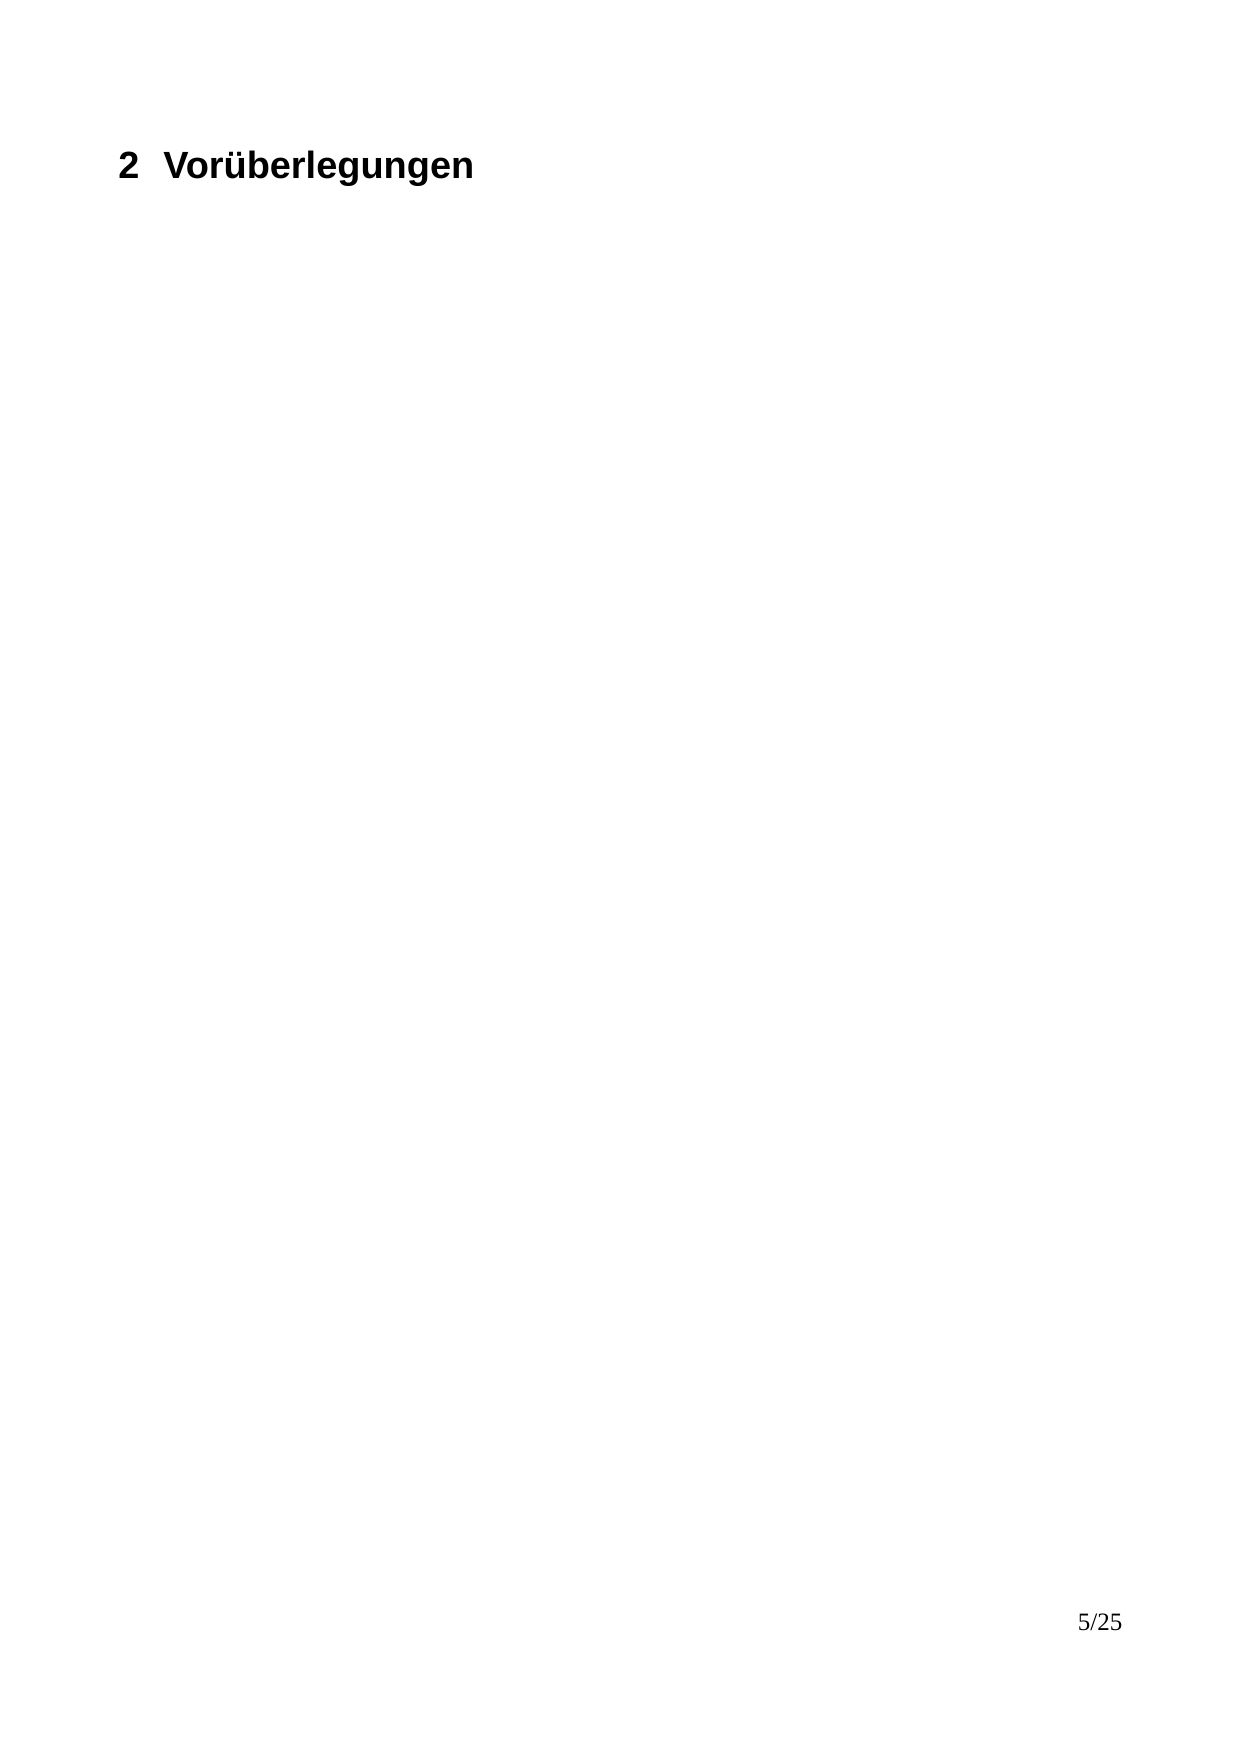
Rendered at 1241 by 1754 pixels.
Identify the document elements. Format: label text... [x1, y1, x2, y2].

subtitle Vorüberlegungen [118, 143, 1122, 187]
